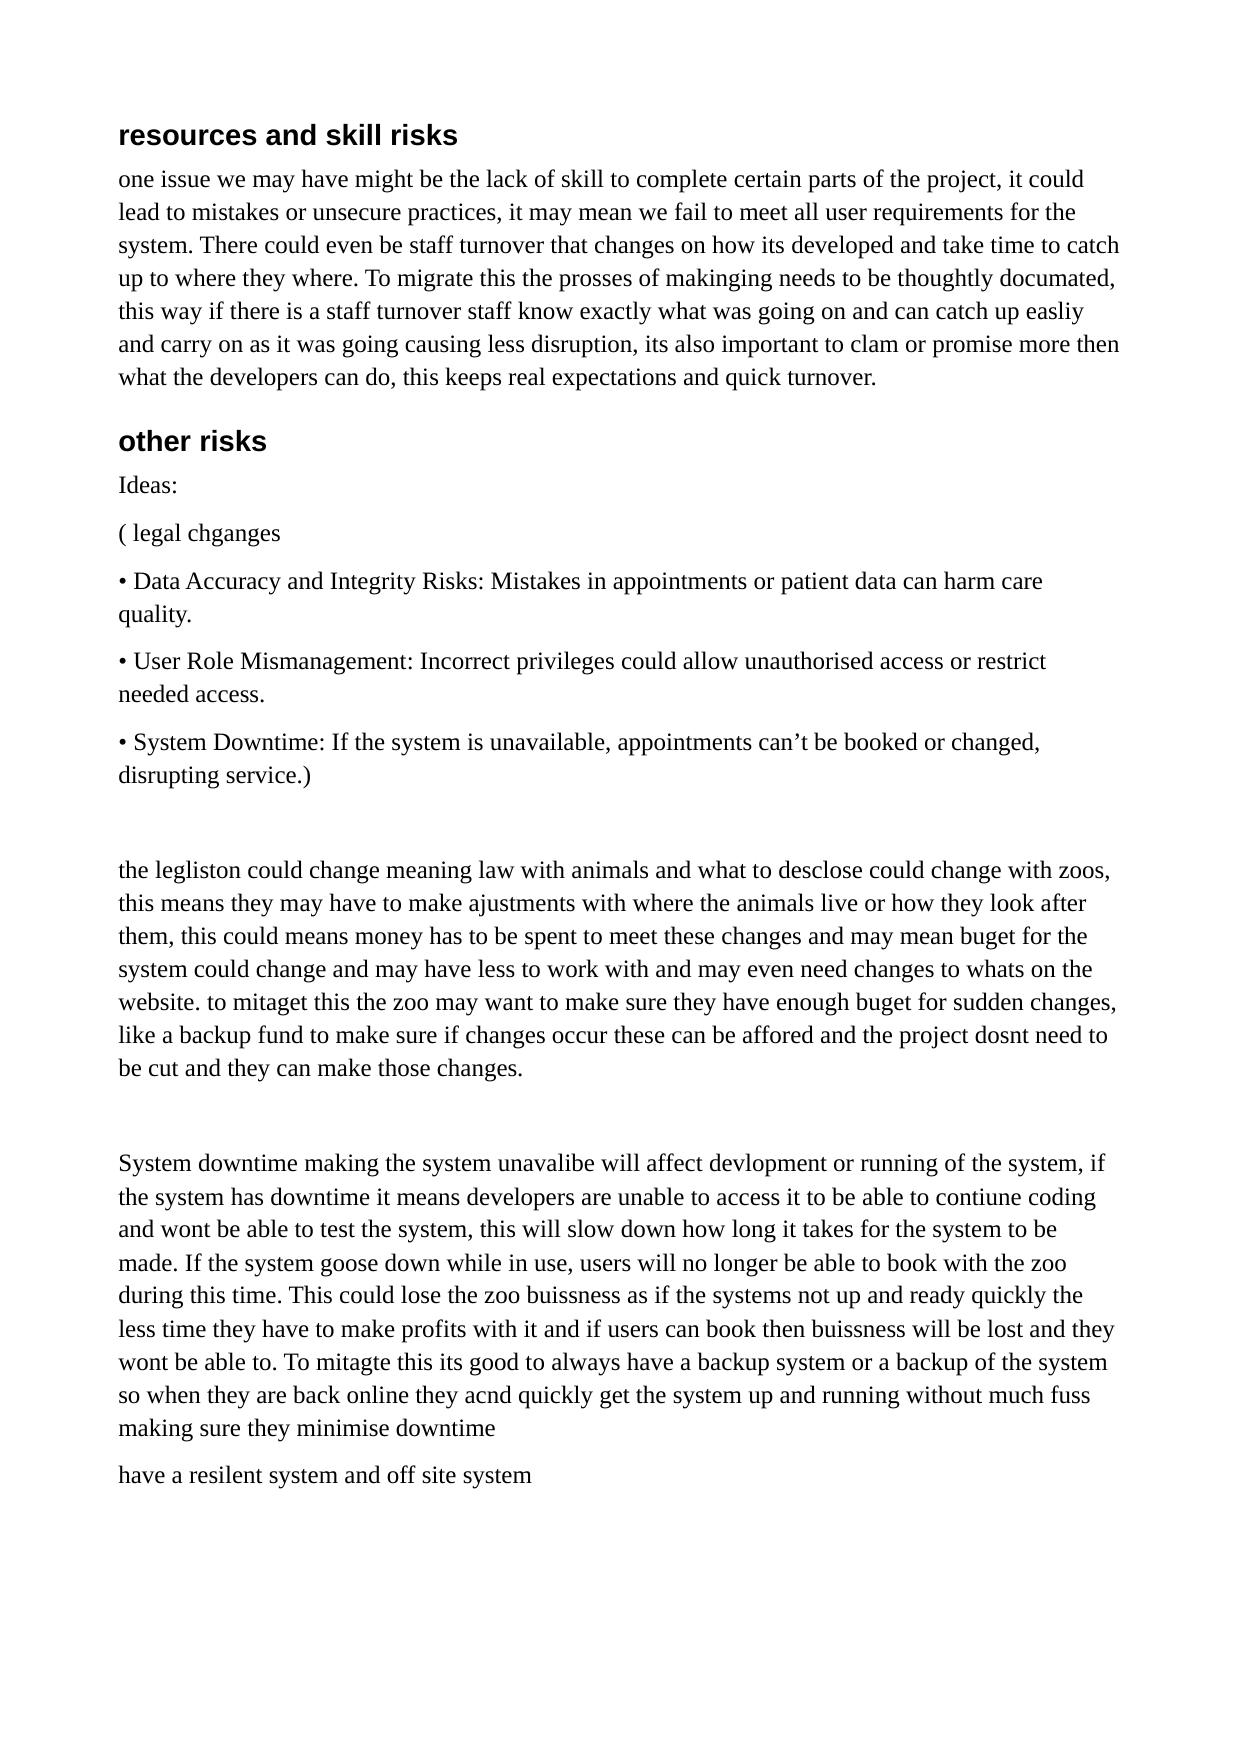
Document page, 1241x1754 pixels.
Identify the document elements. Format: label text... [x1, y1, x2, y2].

subtitle other risks [118, 424, 1122, 458]
subtitle resources and skill risks [118, 118, 1122, 152]
text the legliston could change meaning law with animals and what to desclose could change with zoos, this means they may have to make ajustments with where the animals live or how they look after them, this could means money has to be spent to meet these changes and may mean buget for the system could change and may have less to work with and may even need changes to whats on the website. to mitaget this the zoo may want to make sure they have enough buget for sudden changes, like a backup fund to make sure if changes occur these can be affored and the project dosnt need to be cut and they can make those changes. [118, 855, 1122, 1082]
text Ideas: [118, 471, 1122, 499]
text one issue we may have might be the lack of skill to complete certain parts of the project, it could lead to mistakes or unsecure practices, it may mean we fail to meet all user requirements for the system. There could even be staff turnover that changes on how its developed and take time to catch up to where they where. To migrate this the prosses of makinging needs to be thoughtly documated, this way if there is a staff turnover staff know exactly what was going on and can catch up easliy and carry on as it was going causing less disruption, its also important to clam or promise more then what the developers can do, this keeps real expectations and quick turnover. [118, 164, 1122, 391]
text • System Downtime: If the system is unavailable, appointments can’t be booked or changed, disrupting service.) [118, 727, 1122, 789]
text • User Role Mismanagement: Incorrect privileges could allow unauthorised access or restrict needed access. [118, 646, 1122, 708]
text System downtime making the system unavalibe will affect devlopment or running of the system, if the system has downtime it means developers are unable to access it to be able to contiune coding and wont be able to test the system, this will slow down how long it takes for the system to be made. If the system goose down while in use, users will no longer be able to book with the zoo during this time. This could lose the zoo buissness as if the systems not up and ready quickly the less time they have to make profits with it and if users can book then buissness will be lost and they wont be able to. To mitagte this its good to always have a backup system or a backup of the system so when they are back online they acnd quickly get the system up and running without much fuss making sure they minimise downtime [118, 1148, 1122, 1441]
text have a resilent system and off site system [118, 1460, 1122, 1489]
text • Data Accuracy and Integrity Risks: Mistakes in appointments or patient data can harm care quality. [118, 566, 1122, 627]
text ( legal chganges [118, 518, 1122, 547]
